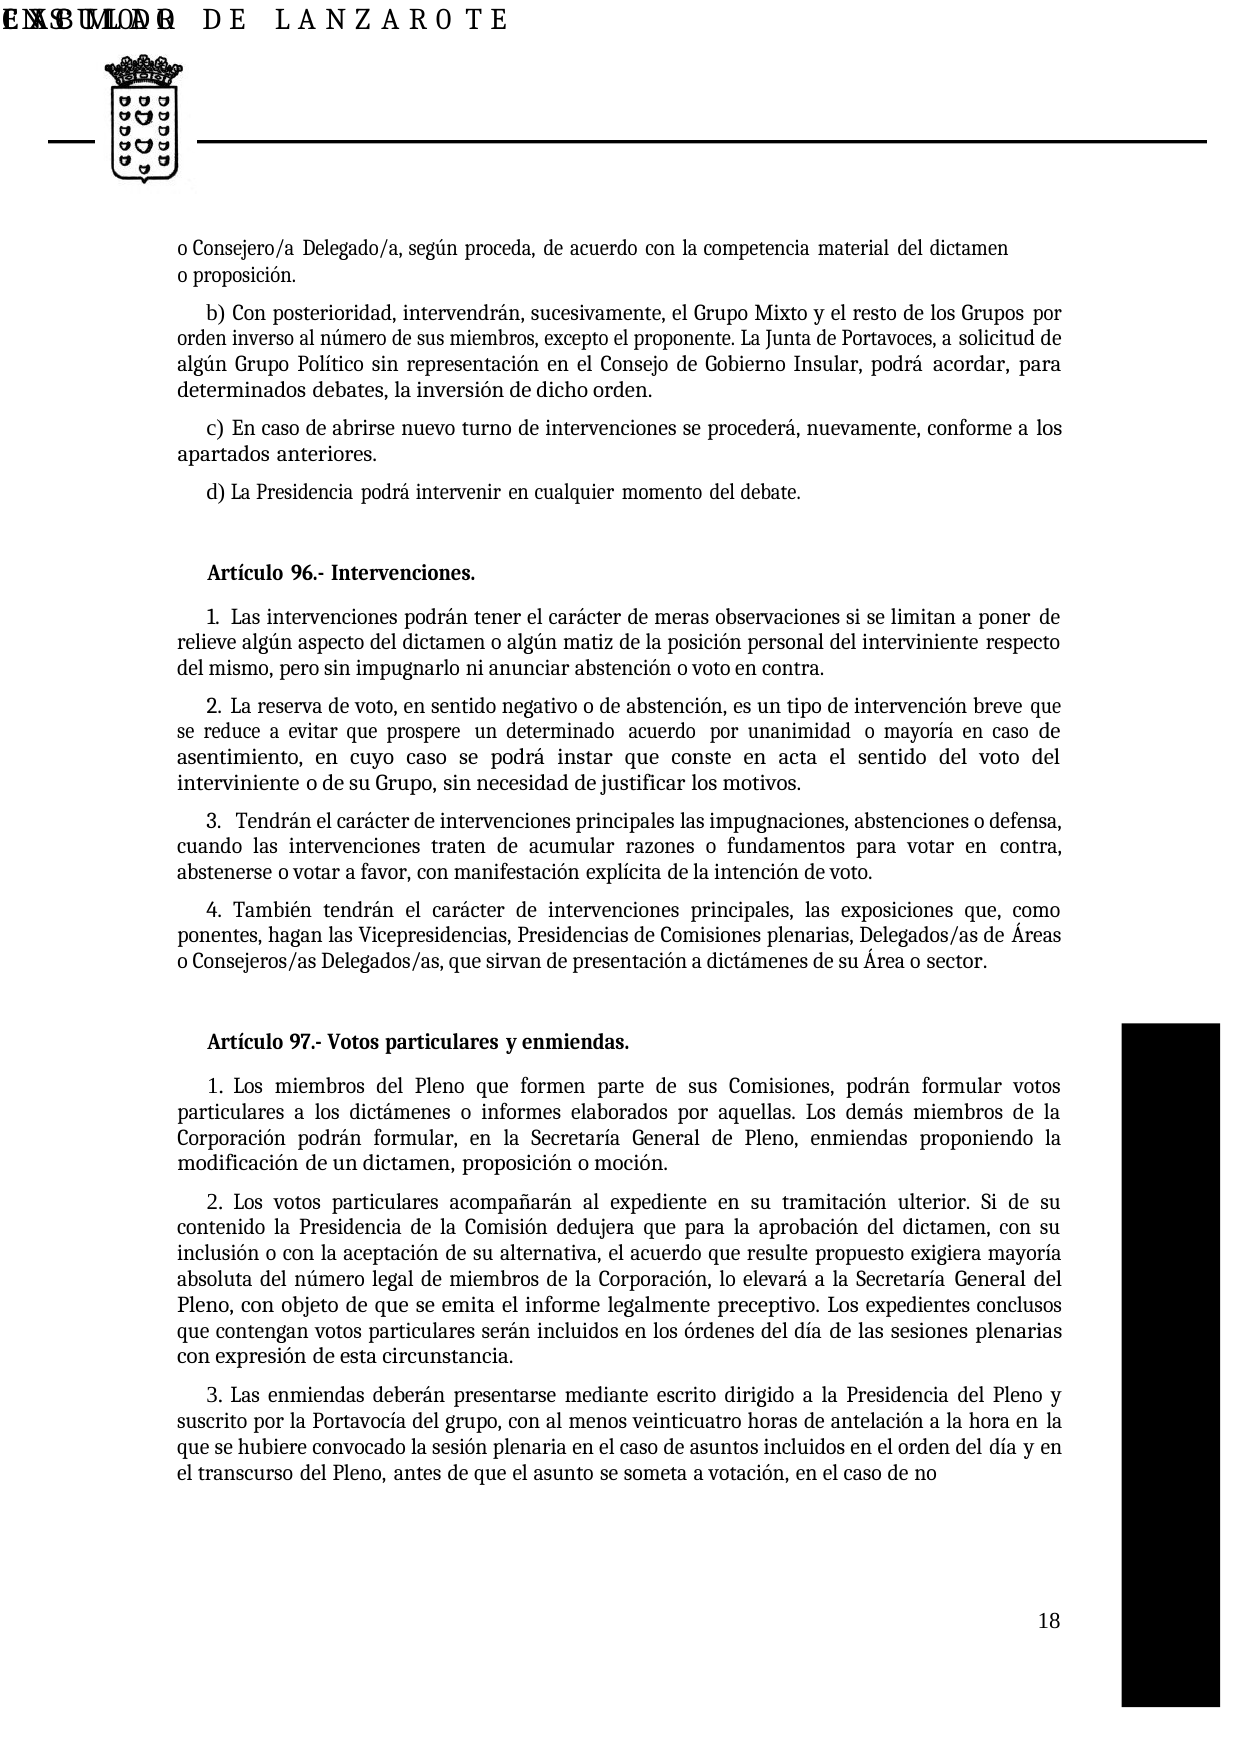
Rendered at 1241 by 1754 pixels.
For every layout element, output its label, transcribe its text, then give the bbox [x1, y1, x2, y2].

list La reserva de voto, en sentido negativo o de abstención, es un tipo de intervención breve que se reduce a evitar que prospere un determinado acuerdo por unanimidad o mayoría en caso de asentimiento, en cuyo caso se podrá instar que conste en acta el sentido del voto del interviniente o de su Grupo, sin necesidad de justificar los motivos. [177, 693, 1061, 796]
list En caso de abrirse nuevo turno de intervenciones se procederá, nuevamente, conforme a los apartados anteriores. [177, 414, 1062, 467]
list La Presidencia podrá intervenir en cualquier momento del debate. [206, 478, 1230, 505]
list Las intervenciones podrán tener el carácter de meras observaciones si se limitan a poner de relieve algún aspecto del dictamen o algún matiz de la posición personal del interviniente respecto del mismo, pero sin impugnarlo ni anunciar abstención o voto en contra. [177, 604, 1060, 681]
list Tendrán el carácter de intervenciones principales las impugnaciones, abstenciones o defensa, cuando las intervenciones traten de acumular razones o fundamentos para votar en contra, abstenerse o votar a favor, con manifestación explícita de la intención de voto. [177, 808, 1062, 886]
list También tendrán el carácter de intervenciones principales, las exposiciones que, como ponentes, hagan las Vicepresidencias, Presidencias de Comisiones plenarias, Delegados/as de Áreas o Consejeros/as Delegados/as, que sirvan de presentación a dictámenes de su Área o sector. [177, 897, 1061, 974]
subtitle Artículo 97.- Votos particulares y enmiendas. [207, 1028, 1121, 1055]
list Con posterioridad, intervendrán, sucesivamente, el Grupo Mixto y el resto de los Grupos por orden inverso al número de sus miembros, excepto el proponente. La Junta de Portavoces, a solicitud de algún Grupo Político sin representación en el Consejo de Gobierno Insular, podrá acordar, para determinados debates, la inversión de dicho orden. [177, 299, 1061, 403]
list Los votos particulares acompañarán al expediente en su tramitación ulterior. Si de su contenido la Presidencia de la Comisión dedujera que para la aprobación del dictamen, con su inclusión o con la aceptación de su alternativa, el acuerdo que resulte propuesto exigiera mayoría absoluta del número legal de miembros de la Corporación, lo elevará a la Secretaría General del Pleno, con objeto de que se emita el informe legalmente preceptivo. Los expedientes conclusos que contengan votos particulares serán incluidos en los órdenes del día de las sesiones plenarias con expresión de esta circunstancia. [177, 1188, 1062, 1369]
picture [95, 38, 197, 194]
text o Consejero/a Delegado/a, según proceda, de acuerdo con la competencia material del dictamen [177, 234, 1230, 261]
text o proposición. [177, 261, 1230, 287]
list Los miembros del Pleno que formen parte de sus Comisiones, podrán formular votos particulares a los dictámenes o informes elaborados por aquellas. Los demás miembros de la Corporación podrán formular, en la Secretaría General de Pleno, enmiendas proponiendo la modificación de un dictamen, proposición o moción. [177, 1072, 1062, 1176]
subtitle Artículo 96.- Intervenciones. [207, 559, 1230, 586]
list Las enmiendas deberán presentarse mediante escrito dirigido a la Presidencia del Pleno y suscrito por la Portavocía del grupo, con al menos veinticuatro horas de antelación a la hora en la que se hubiere convocado la sesión plenaria en el caso de asuntos incluidos en el orden del día y en el transcurso del Pleno, antes de que el asunto se someta a votación, en el caso de no [177, 1382, 1062, 1486]
